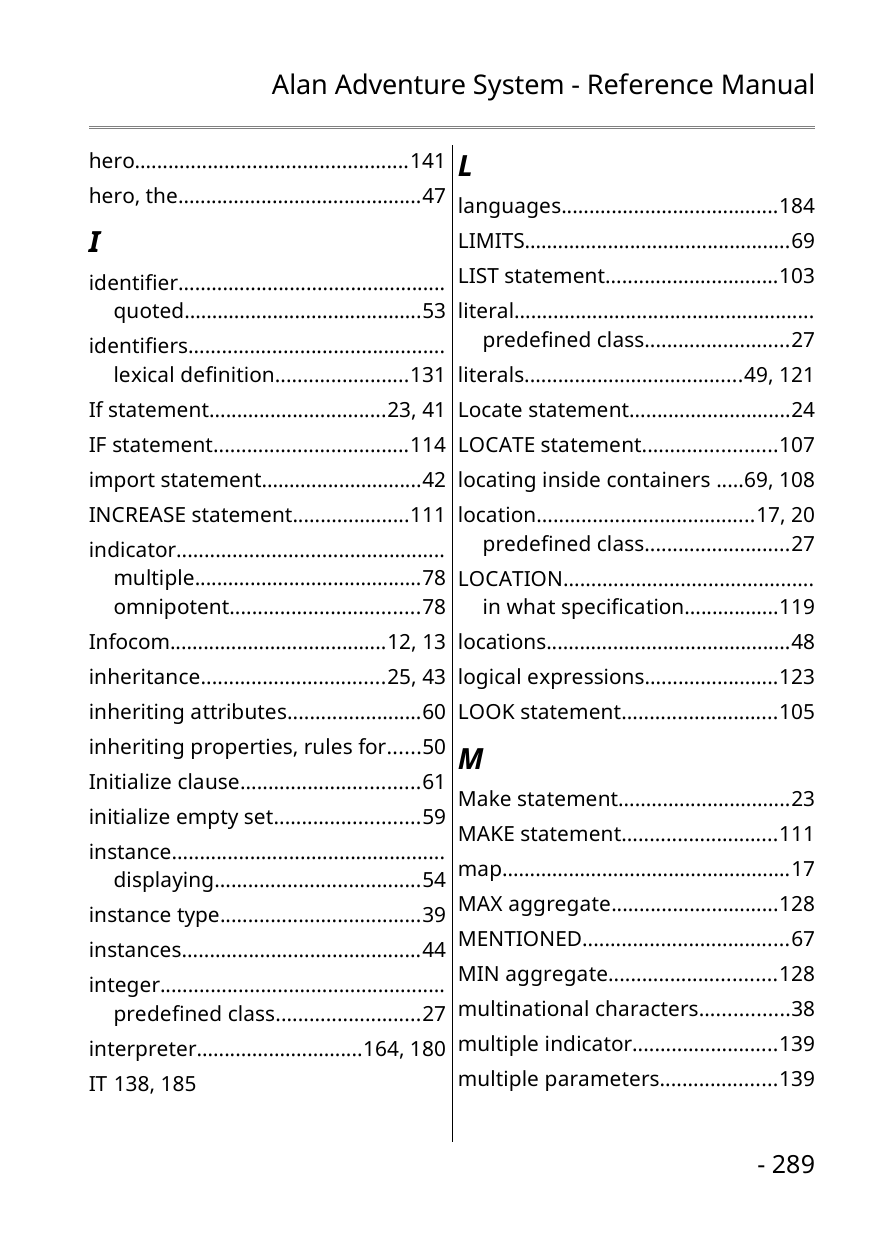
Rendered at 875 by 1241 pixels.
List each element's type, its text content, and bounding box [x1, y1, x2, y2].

text If statement 23, 41 [88, 394, 446, 423]
text predefined class 27 [482, 528, 815, 557]
text displaying 54 [113, 865, 446, 894]
text literals 49, 121 [458, 360, 815, 388]
text hero, the 47 [88, 181, 446, 209]
text MIN aggregate 128 [458, 959, 815, 987]
text L [458, 146, 815, 185]
text LOOK statement 105 [458, 697, 815, 726]
text inheriting properties, rules for 50 [88, 732, 446, 760]
text LIMITS 69 [458, 226, 815, 255]
text inheritance 25, 43 [88, 662, 446, 690]
text Make statement 23 [458, 784, 815, 812]
text LOCATE statement 107 [458, 430, 815, 458]
text inheriting attributes 60 [88, 697, 446, 725]
text multiple 78 [113, 563, 446, 592]
text identifier [88, 267, 446, 296]
text I [88, 221, 446, 261]
text quoted 53 [113, 296, 446, 324]
text logical expressions 123 [458, 662, 815, 691]
text in what specification 119 [482, 592, 815, 621]
text locating inside containers 69, 108 [458, 465, 815, 493]
text location 17, 20 [458, 500, 815, 528]
text instances 44 [88, 935, 446, 964]
text MAX aggregate 128 [458, 889, 815, 917]
text M [458, 738, 815, 777]
text identifiers [88, 331, 446, 359]
text indicator [88, 534, 446, 563]
text locations 48 [458, 627, 815, 656]
text interpreter 164, 180 [88, 1034, 446, 1062]
text languages 184 [458, 191, 815, 220]
text LOCATION [458, 563, 815, 592]
text instance [88, 837, 446, 865]
text multiple parameters 139 [458, 1064, 815, 1092]
text Locate statement 24 [458, 395, 815, 423]
text initialize empty set 59 [88, 802, 446, 830]
text Initialize clause 61 [88, 767, 446, 795]
text MAKE statement 111 [458, 819, 815, 847]
text lexical definition 131 [113, 359, 446, 388]
text import statement 42 [88, 464, 446, 493]
text multiple indicator 139 [458, 1029, 815, 1057]
text integer [88, 970, 446, 999]
text IT 138, 185 [88, 1069, 446, 1097]
text LIST statement 103 [458, 261, 815, 290]
text Infocom 12, 13 [88, 627, 446, 655]
text MENTIONED 67 [458, 924, 815, 952]
text instance type 39 [88, 900, 446, 929]
text predefined class 27 [113, 999, 446, 1027]
text hero 141 [88, 146, 446, 174]
text predefined class 27 [482, 325, 815, 353]
text INCREASE statement 111 [88, 499, 446, 528]
text IF statement 114 [88, 429, 446, 458]
text omnipotent 78 [113, 592, 446, 620]
text multinational characters 38 [458, 994, 815, 1022]
text literal [458, 296, 815, 325]
text map 17 [458, 854, 815, 882]
